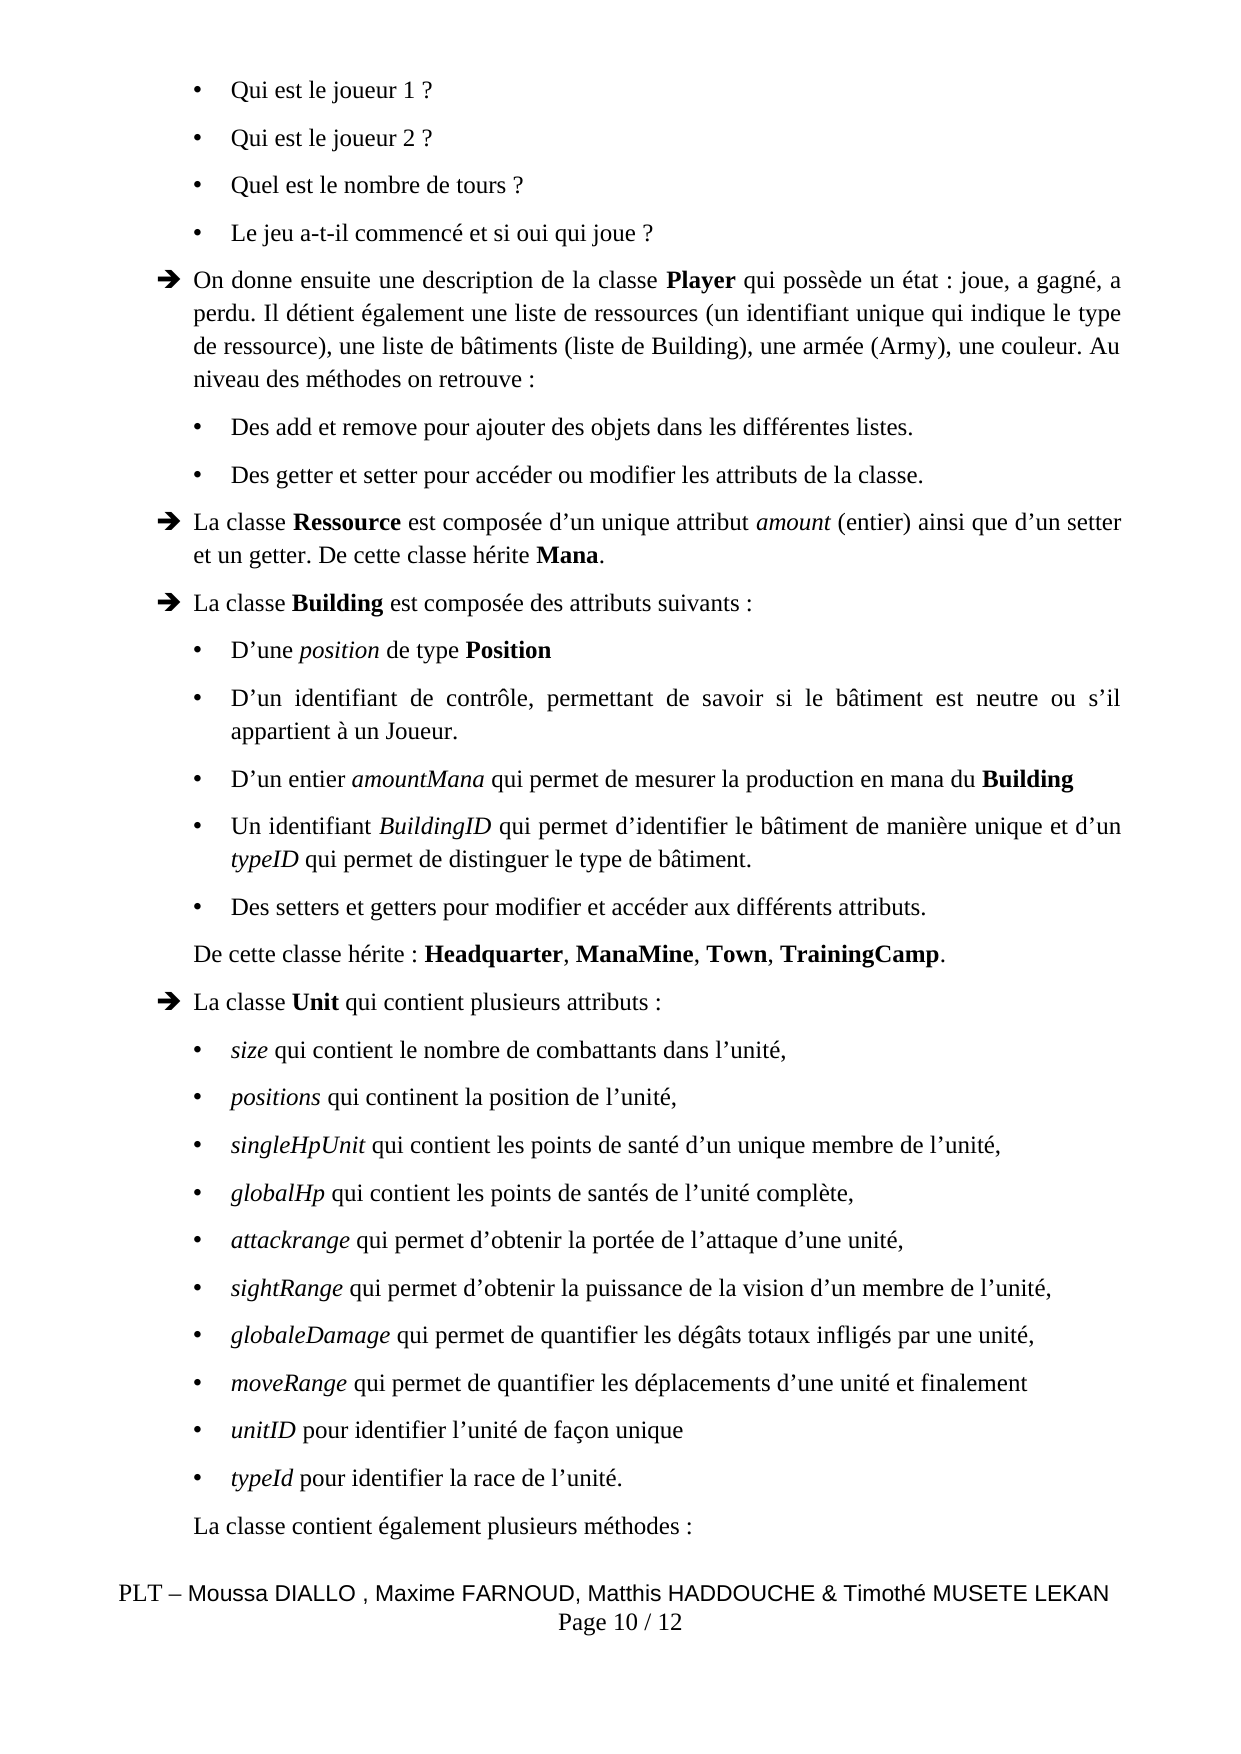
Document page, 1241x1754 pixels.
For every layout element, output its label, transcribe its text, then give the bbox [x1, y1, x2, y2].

list typeId pour identifier la race de l’unité. [193, 1463, 1122, 1492]
list La classe contient également plusieurs méthodes : [156, 1511, 1122, 1539]
list moveRange qui permet de quantifier les déplacements d’une unité et finalement [193, 1368, 1122, 1397]
list La classe Unit qui contient plusieurs attributs : [156, 987, 1122, 1016]
list Quel est le nombre de tours ? [193, 170, 1122, 199]
list La classe Ressource est composée d’un unique attribut amount (entier) ainsi que d’un setter et un getter. De cette classe hérite Mana. [156, 507, 1122, 569]
list attackrange qui permet d’obtenir la portée de l’attaque d’une unité, [193, 1225, 1122, 1254]
list De cette classe hérite : Headquarter, ManaMine, Town, TrainingCamp. [156, 939, 1122, 968]
list La classe Building est composée des attributs suivants : [156, 588, 1122, 617]
list Des getter et setter pour accéder ou modifier les attributs de la classe. [193, 460, 1122, 488]
list globaleDamage qui permet de quantifier les dégâts totaux infligés par une unité, [193, 1320, 1122, 1349]
list positions qui continent la position de l’unité, [193, 1082, 1122, 1111]
list Des add et remove pour ajouter des objets dans les différentes listes. [193, 412, 1122, 441]
list Qui est le joueur 2 ? [193, 123, 1122, 151]
list size qui contient le nombre de combattants dans l’unité, [193, 1035, 1122, 1063]
list singleHpUnit qui contient les points de santé d’un unique membre de l’unité, [193, 1130, 1122, 1159]
list Le jeu a-t-il commencé et si oui qui joue ? [193, 218, 1122, 247]
list Des setters et getters pour modifier et accéder aux différents attributs. [193, 892, 1122, 921]
list unitID pour identifier l’unité de façon unique [193, 1416, 1122, 1444]
list D’un entier amountMana qui permet de mesurer la production en mana du Building [193, 764, 1122, 792]
list D’une position de type Position [193, 636, 1122, 664]
list sightRange qui permet d’obtenir la puissance de la vision d’un membre de l’unité, [193, 1273, 1122, 1302]
list D’un identifiant de contrôle, permettant de savoir si le bâtiment est neutre ou s’il appartient à un Joueur. [193, 683, 1122, 745]
list On donne ensuite une description de la classe Player qui possède un état : joue, a gagné, a perdu. Il détient également une liste de ressources (un identifiant unique qui indique le type de ressource), une liste de bâtiments (liste de Building), une armée (Army), une couleur. Au niveau des méthodes on retrouve : [156, 265, 1122, 393]
list Un identifiant BuildingID qui permet d’identifier le bâtiment de manière unique et d’un typeID qui permet de distinguer le type de bâtiment. [193, 811, 1122, 873]
list globalHp qui contient les points de santés de l’unité complète, [193, 1178, 1122, 1206]
list Qui est le joueur 1 ? [193, 75, 1122, 104]
